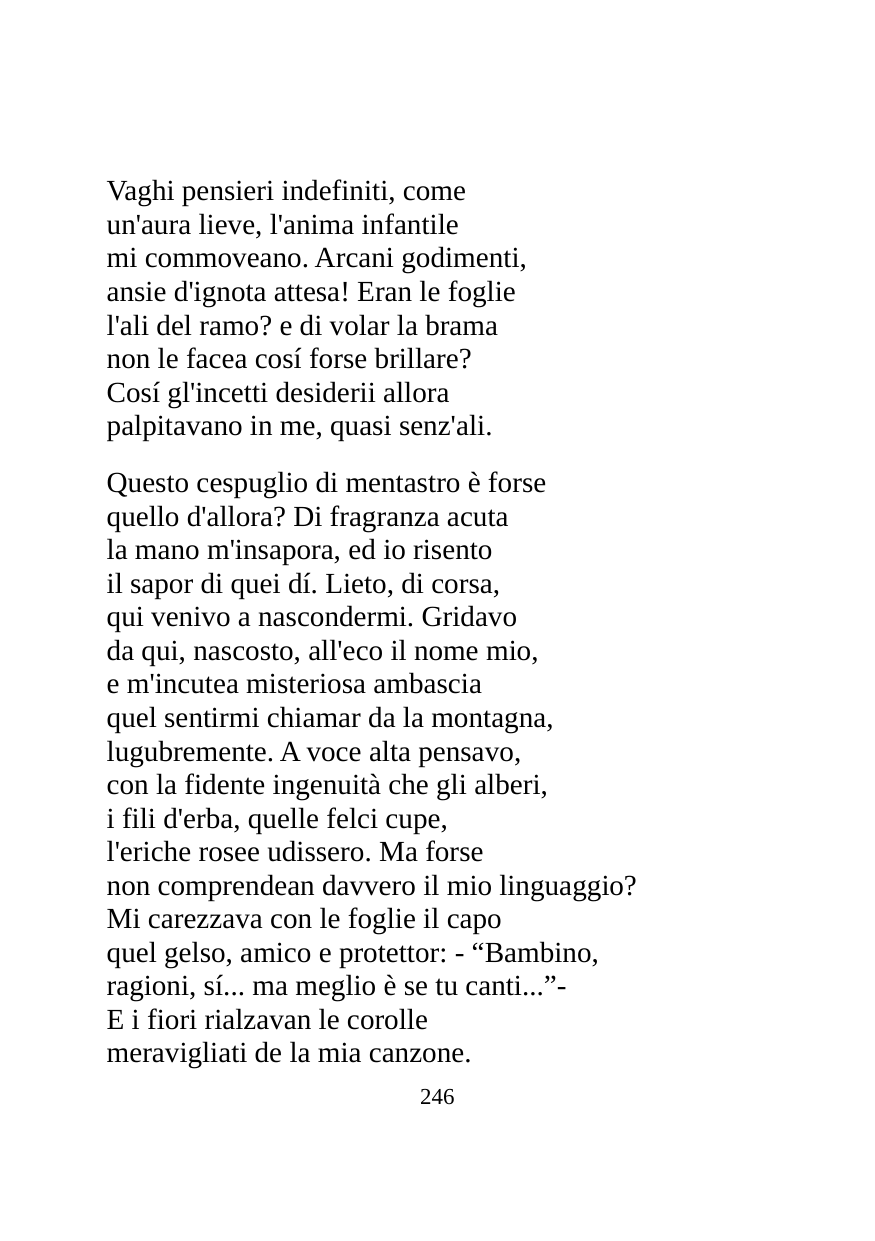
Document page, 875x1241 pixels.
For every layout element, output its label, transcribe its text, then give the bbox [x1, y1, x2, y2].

text il sapor di quei dí. Lieto, di corsa, [106, 566, 768, 599]
text un'aura lieve, l'anima infantile [106, 207, 768, 241]
text l'eriche rosee udissero. Ma forse [106, 834, 768, 868]
text E i fiori rialzavan le corolle [106, 1002, 768, 1036]
text quel sentirmi chiamar da la montagna, [106, 700, 768, 734]
text quel gelso, amico e protettor: - “Bambino, [106, 935, 768, 968]
text e m'incutea misteriosa ambascia [106, 667, 768, 700]
text quello d'allora? Di fragranza acuta [106, 499, 768, 532]
text ansie d'ignota attesa! Eran le foglie [106, 274, 768, 308]
text lugubremente. A voce alta pensavo, [106, 734, 768, 767]
text Cosí gl'incetti desiderii allora [106, 375, 768, 408]
text meravigliati de la mia canzone. [106, 1036, 768, 1069]
text da qui, nascosto, all'eco il nome mio, [106, 633, 768, 667]
text non comprendean davvero il mio linguaggio? [106, 868, 768, 901]
text i fili d'erba, quelle felci cupe, [106, 801, 768, 834]
text Mi carezzava con le foglie il capo [106, 901, 768, 935]
text ragioni, sí... ma meglio è se tu canti...”- [106, 968, 768, 1002]
text non le facea cosí forse brillare? [106, 341, 768, 375]
text mi commoveano. Arcani godimenti, [106, 241, 768, 274]
text qui venivo a nascondermi. Gridavo [106, 599, 768, 633]
text palpitavano in me, quasi senz'ali. [106, 408, 768, 442]
text la mano m'insapora, ed io risento [106, 532, 768, 566]
text Vaghi pensieri indefiniti, come [106, 173, 768, 207]
text Questo cespuglio di mentastro è forse [106, 465, 768, 499]
text l'ali del ramo? e di volar la brama [106, 308, 768, 341]
text con la fidente ingenuità che gli alberi, [106, 767, 768, 801]
